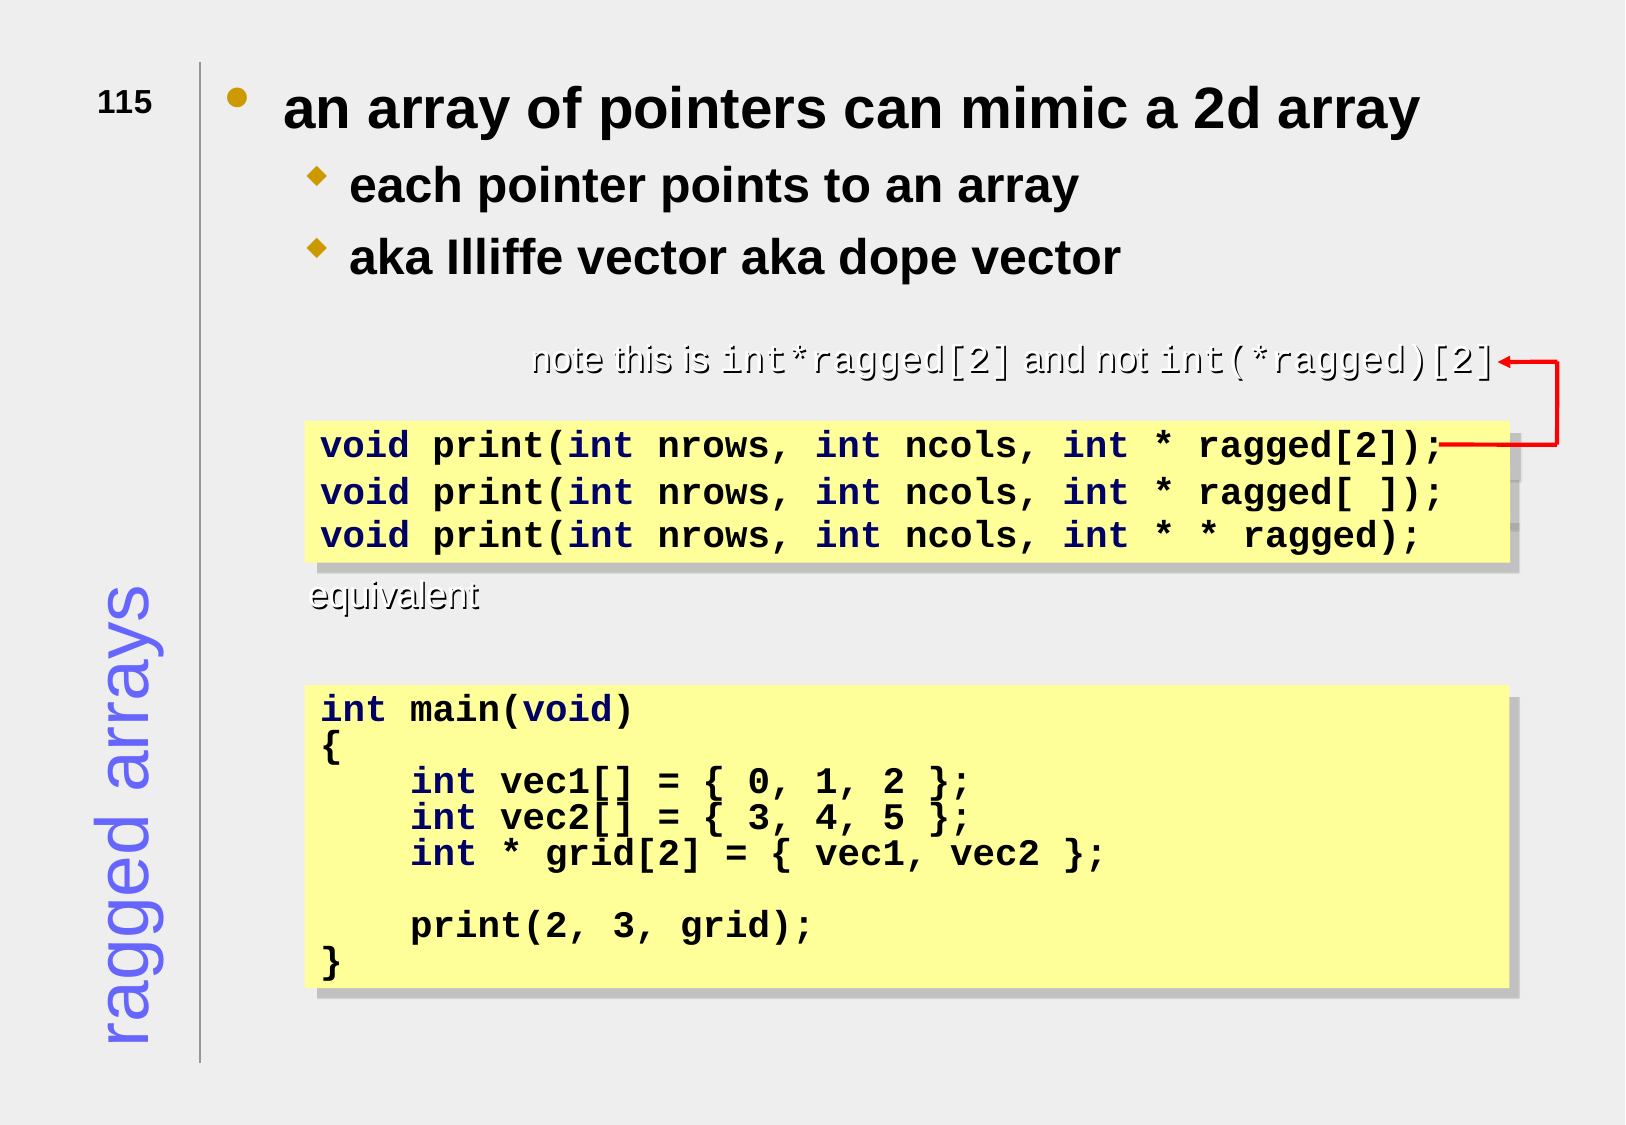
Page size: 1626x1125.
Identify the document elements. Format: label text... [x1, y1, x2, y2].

title ragged arrays [50, 187, 188, 1063]
list an array of pointers can mimic a 2d array each pointer points to an array aka Illiffe vector aka dope vector [212, 62, 1550, 1063]
